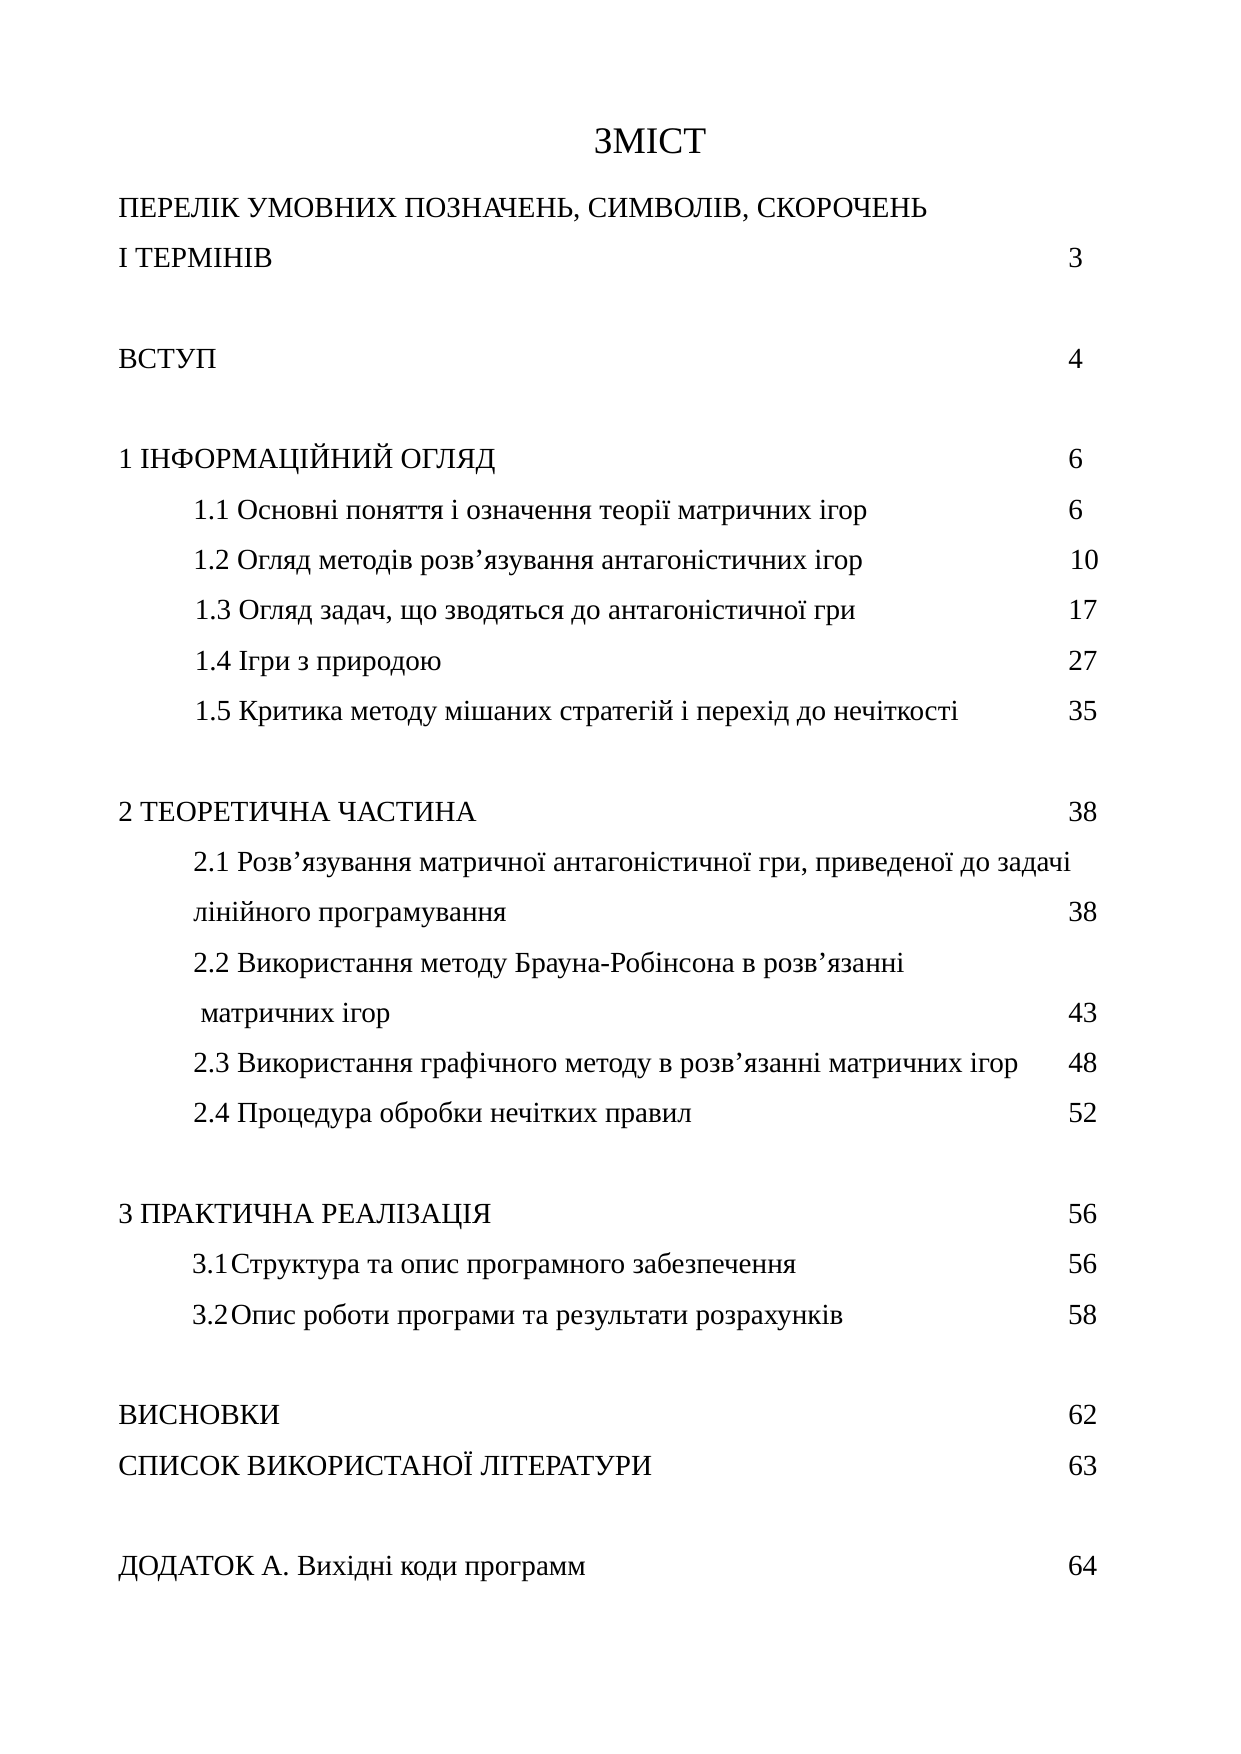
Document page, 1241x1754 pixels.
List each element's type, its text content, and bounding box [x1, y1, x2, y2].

text 1.1 Основні поняття і означення теорії матричних ігор 6 [118, 492, 1181, 525]
text СПИСОК ВИКОРИСТАНОЇ ЛІТЕРАТУРИ 63 [118, 1448, 1181, 1481]
text 1.5 Критика методу мішаних стратегій і перехід до нечіткості 35 [118, 693, 1181, 727]
list 2.2 Використання методу Брауна-Робінсона в розв’язанні матричних ігор 43 [193, 945, 1181, 1028]
text І ТЕРМІНІВ 3 [118, 240, 1181, 274]
text 1 ІНФОРМАЦІЙНИЙ ОГЛЯД 6 [118, 442, 1181, 475]
text ПЕРЕЛІК УМОВНИХ ПОЗНАЧЕНЬ, СИМВОЛІВ, СКОРОЧЕНЬ [118, 190, 1181, 223]
text ВИСНОВКИ 62 [118, 1397, 1181, 1431]
subtitle ЗМІСТ [118, 118, 1181, 161]
list Структура та опис програмного забезпечення 56 [118, 1247, 1181, 1280]
text 1.4 Ігри з природою 27 [118, 643, 1181, 676]
text 1.3 Огляд задач, що зводяться до антагоністичної гри 17 [118, 592, 1181, 626]
text ВСТУП 4 [118, 341, 1181, 374]
list 2.4 Процедура обробки нечітких правил 52 [193, 1096, 1181, 1129]
text 2 ТЕОРЕТИЧНА ЧАСТИНА 38 [118, 794, 1181, 827]
text 3 ПРАКТИЧНА РЕАЛІЗАЦІЯ 56 [118, 1196, 1181, 1230]
list Опис роботи програми та результати розрахунків 58 [118, 1297, 1181, 1330]
list 2.3 Використання графічного методу в розв’язанні матричних ігор 48 [193, 1045, 1181, 1079]
list 1.2 Огляд методів розв’язування антагоністичних ігор 10 [156, 542, 1181, 576]
text ДОДАТОК А. Вихідні коди программ 64 [118, 1548, 1181, 1582]
text 2.1 Розв’язування матричної антагоністичної гри, приведеної до задачі лінійного програмування 38 [193, 844, 1181, 928]
